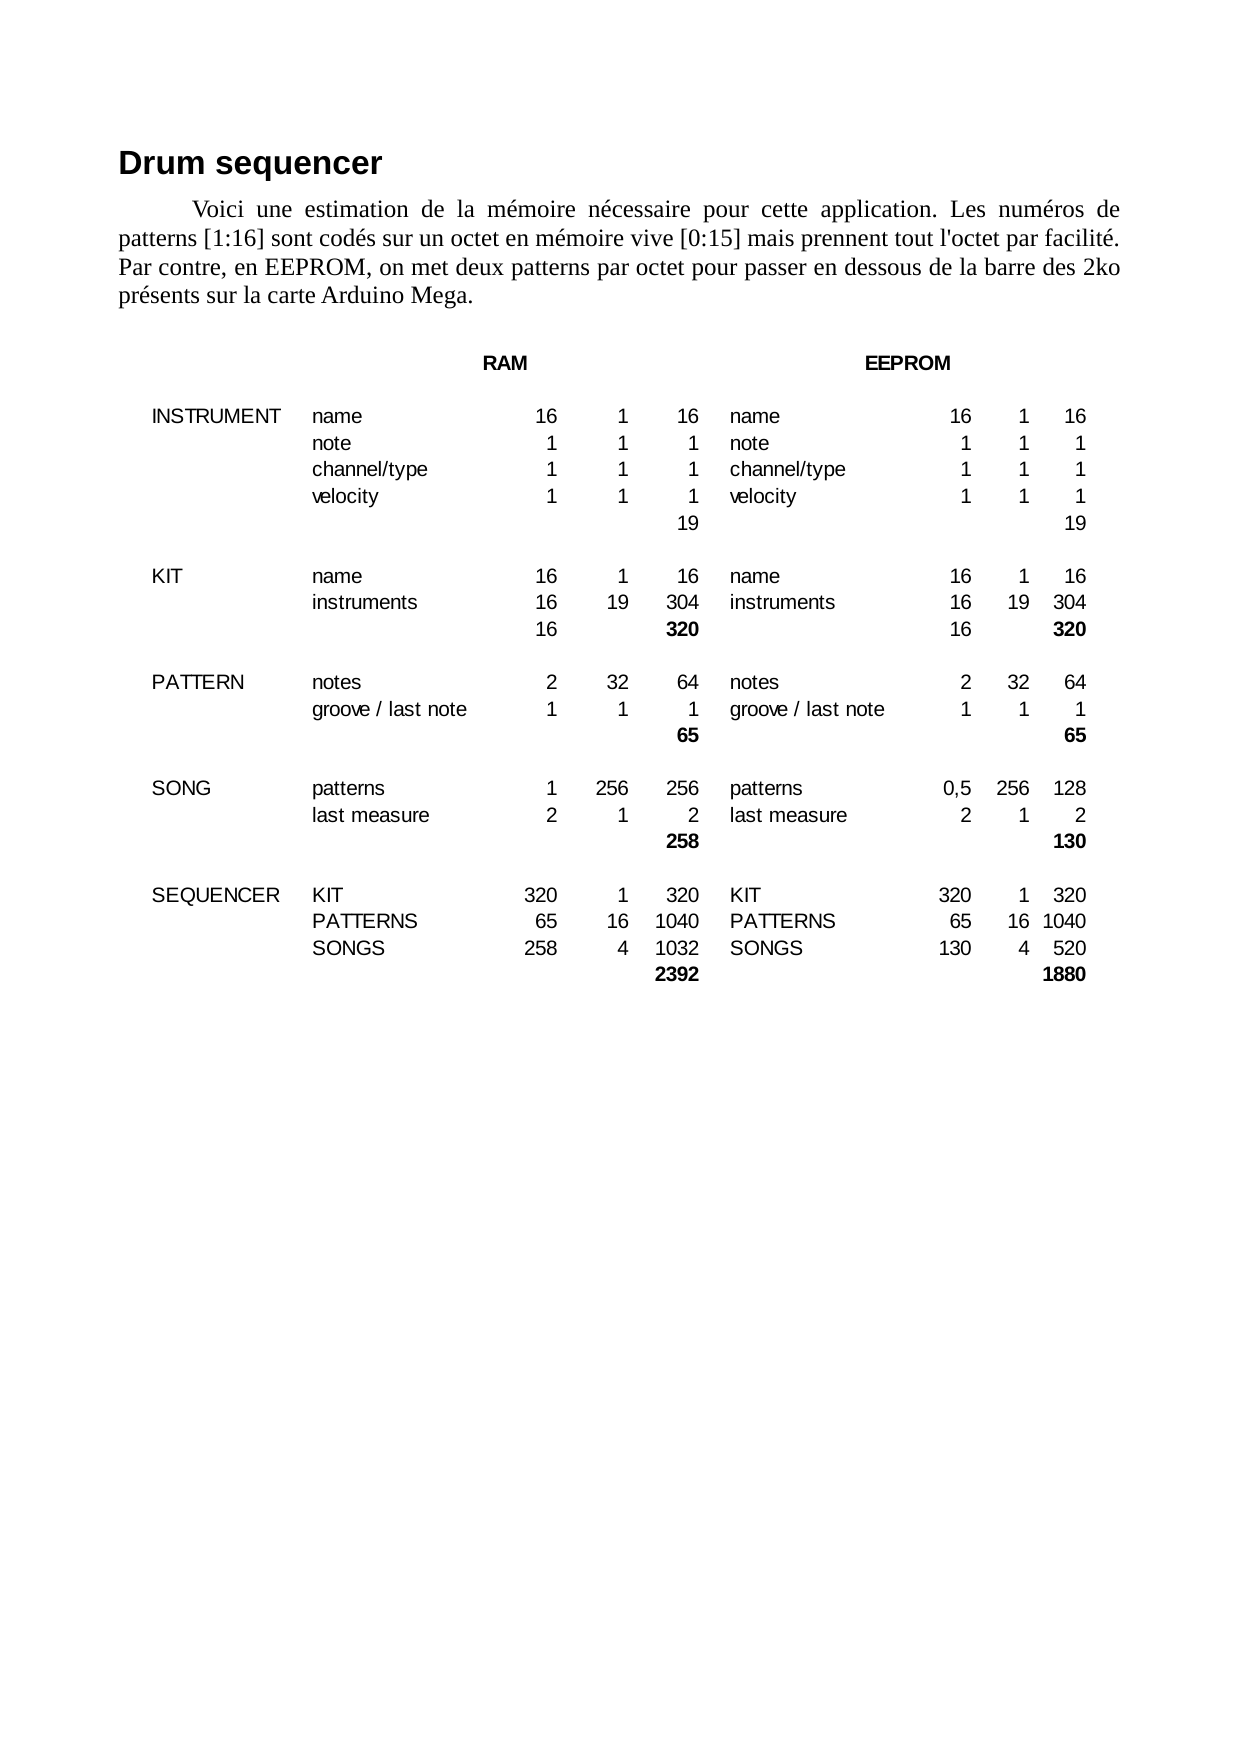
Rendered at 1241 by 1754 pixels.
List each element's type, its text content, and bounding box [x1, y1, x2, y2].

text Voici une estimation de la mémoire nécessaire pour cette application. Les numéros de patterns [1:16] sont codés sur un octet en mémoire vive [0:15] mais prennent tout l'octet par facilité. Par contre, en EEPROM, on met deux patterns par octet pour passer en dessous de la barre des 2ko présents sur la carte Arduino Mega. [118, 194, 1122, 309]
subtitle Drum sequencer [118, 143, 1122, 182]
